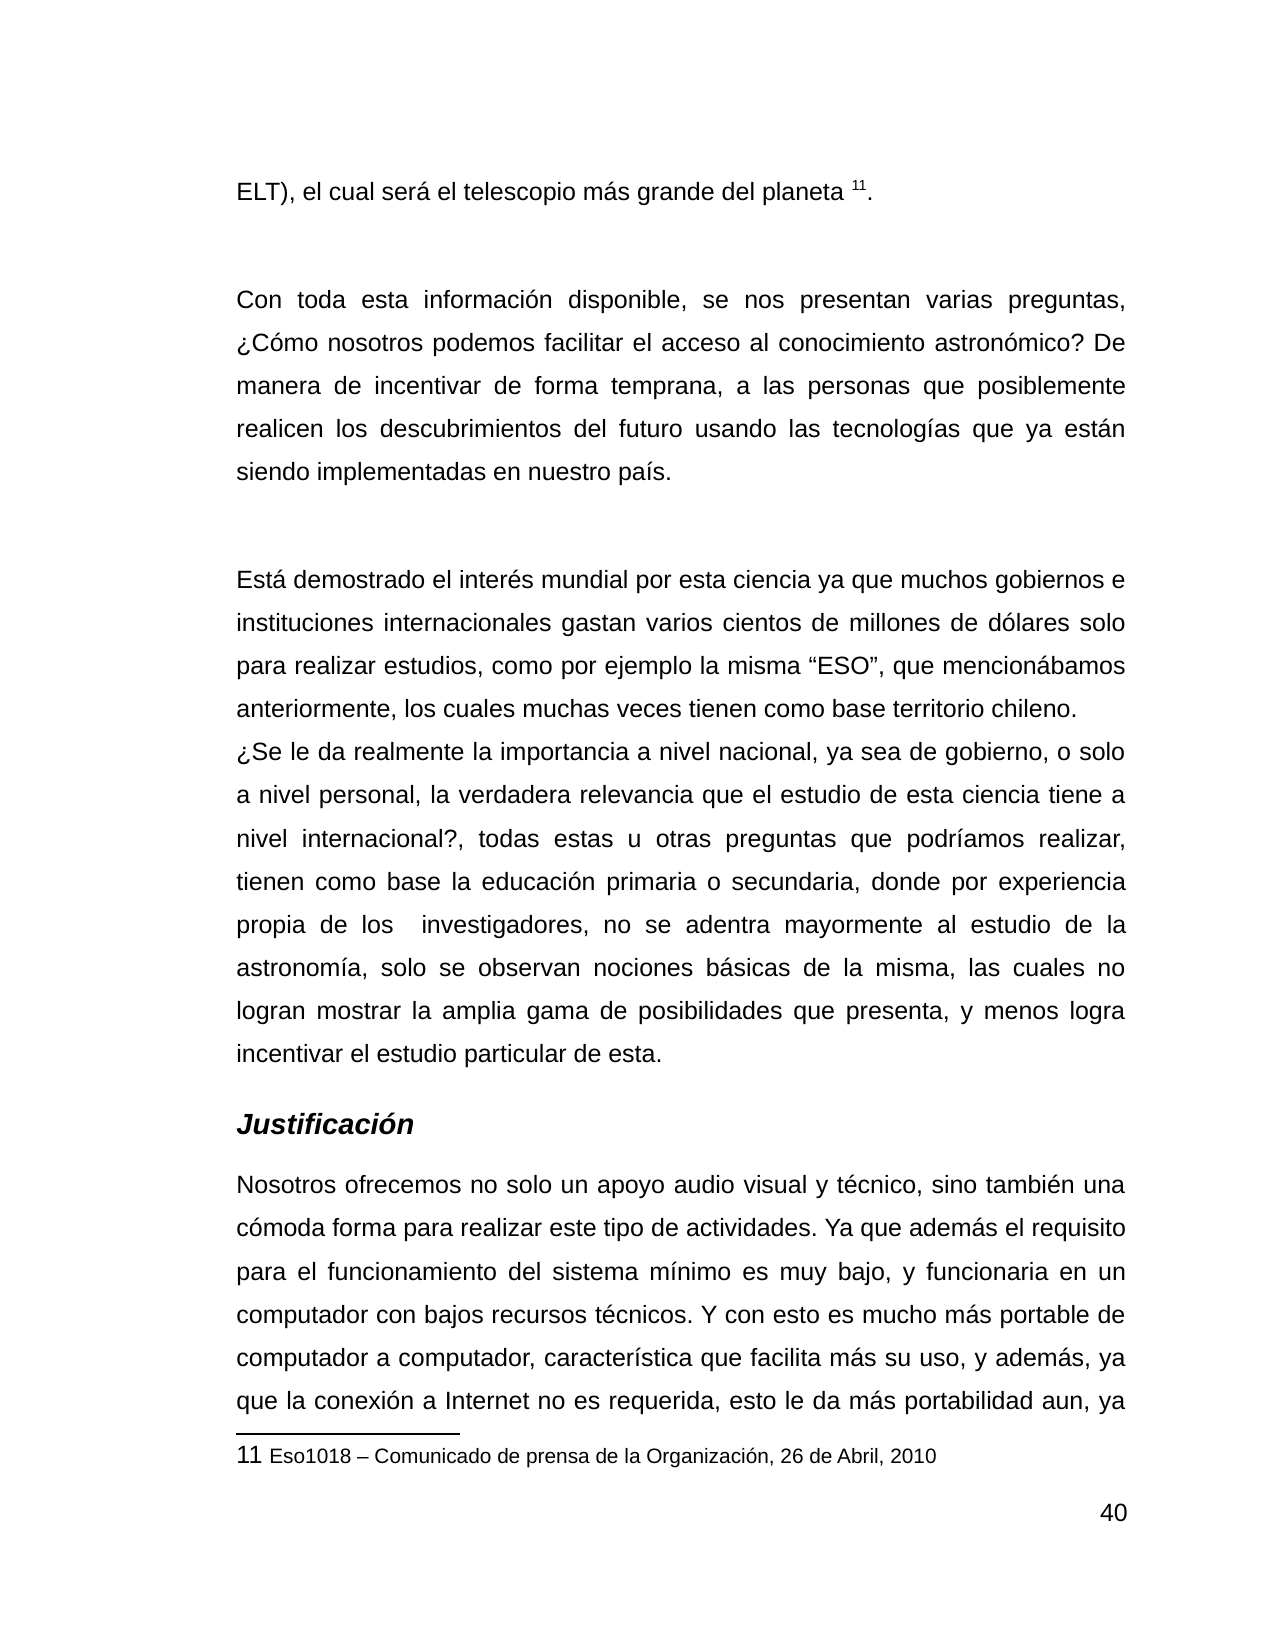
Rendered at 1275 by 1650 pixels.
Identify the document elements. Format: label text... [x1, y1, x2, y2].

text Está demostrado el interés mundial por esta ciencia ya que muchos gobiernos e instituciones internacionales gastan varios cientos de millones de dólares solo para realizar estudios, como por ejemplo la misma “ESO”, que mencionábamos anteriormente, los cuales muchas veces tienen como base territorio chileno. [236, 565, 1127, 723]
text Con toda esta información disponible, se nos presentan varias preguntas, ¿Cómo nosotros podemos facilitar el acceso al conocimiento astronómico? De manera de incentivar de forma temprana, a las personas que posiblemente realicen los descubrimientos del futuro usando las tecnologías que ya están siendo implementadas en nuestro país. [236, 285, 1127, 486]
text Eso1018 – Comunicado de prensa de la Organización, 26 de Abril, 2010 [236, 1440, 1127, 1469]
subtitle Justificación [236, 1107, 1127, 1141]
text ELT), el cual será el telescopio más grande del planeta . [236, 177, 1127, 206]
text ¿Se le da realmente la importancia a nivel nacional, ya sea de gobierno, o solo a nivel personal, la verdadera relevancia que el estudio de esta ciencia tiene a nivel internacional?, todas estas u otras preguntas que podríamos realizar, tienen como base la educación primaria o secundaria, donde por experiencia propia de los investigadores, no se adentra mayormente al estudio de la astronomía, solo se observan nociones básicas de la misma, las cuales no logran mostrar la amplia gama de posibilidades que presenta, y menos logra incentivar el estudio particular de esta. [236, 737, 1127, 1068]
text Nosotros ofrecemos no solo un apoyo audio visual y técnico, sino también una cómoda forma para realizar este tipo de actividades. Ya que además el requisito para el funcionamiento del sistema mínimo es muy bajo, y funcionaria en un computador con bajos recursos técnicos. Y con esto es mucho más portable de computador a computador, característica que facilita más su uso, y además, ya que la conexión a Internet no es requerida, esto le da más portabilidad aun, ya [236, 1170, 1127, 1414]
